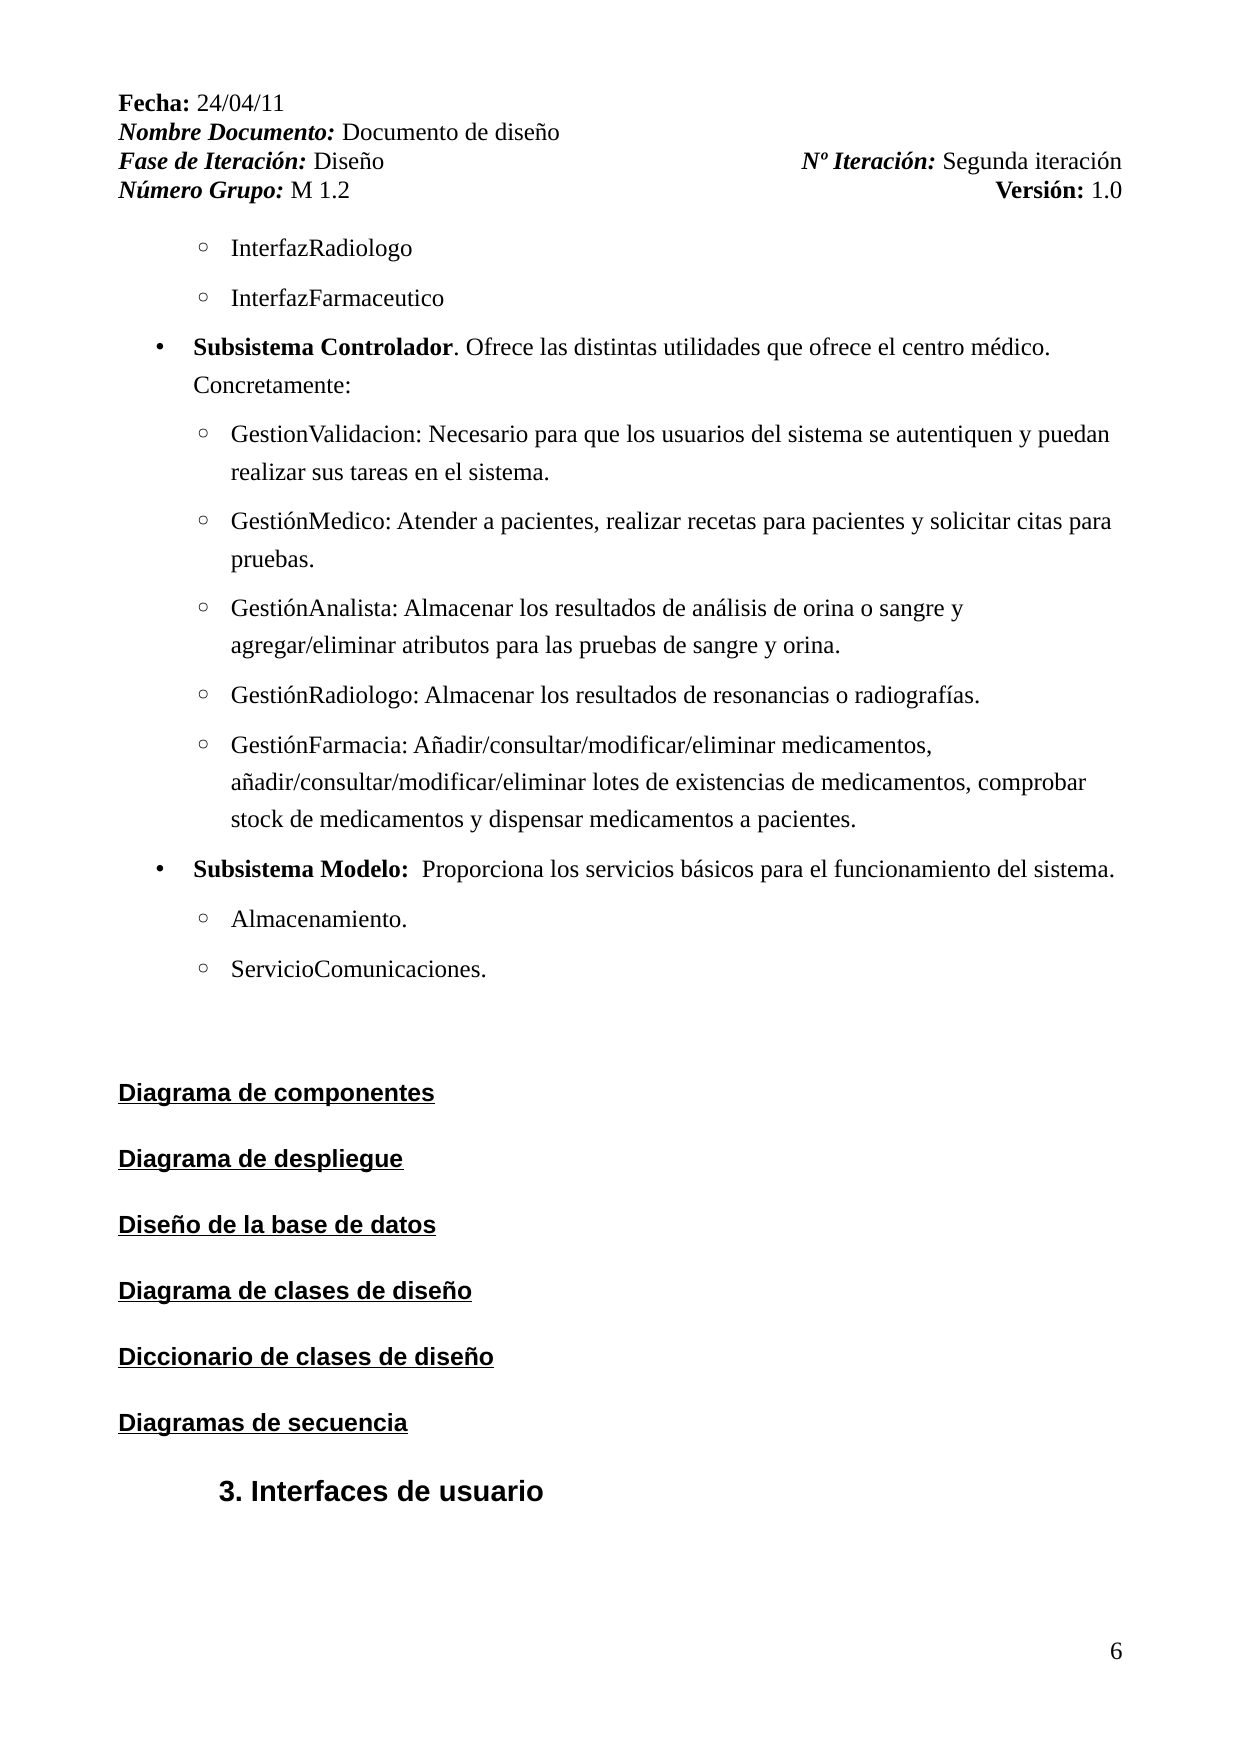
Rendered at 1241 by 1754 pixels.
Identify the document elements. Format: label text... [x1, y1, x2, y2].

list Almacenamiento. [193, 904, 1122, 933]
list Subsistema Modelo: Proporciona los servicios básicos para el funcionamiento del sistema. [156, 854, 1122, 883]
list GestiónAnalista: Almacenar los resultados de análisis de orina o sangre y agregar/eliminar atributos para las pruebas de sangre y orina. [193, 593, 1122, 659]
subtitle Diagrama de componentes [118, 1078, 1122, 1107]
subtitle Diagrama de clases de diseño [118, 1276, 1122, 1305]
list GestionValidacion: Necesario para que los usuarios del sistema se autentiquen y puedan realizar sus tareas en el sistema. [193, 419, 1122, 485]
list InterfazRadiologo [193, 233, 1122, 262]
subtitle Diseño de la base de datos [118, 1210, 1122, 1239]
list GestiónRadiologo: Almacenar los resultados de resonancias o radiografías. [193, 680, 1122, 709]
list GestiónMedico: Atender a pacientes, realizar recetas para pacientes y solicitar citas para pruebas. [193, 506, 1122, 572]
list ServicioComunicaciones. [193, 954, 1122, 982]
list GestiónFarmacia: Añadir/consultar/modificar/eliminar medicamentos, añadir/consultar/modificar/eliminar lotes de existencias de medicamentos, comprobar stock de medicamentos y dispensar medicamentos a pacientes. [193, 730, 1122, 833]
subtitle 3. Interfaces de usuario [163, 1474, 1122, 1508]
subtitle Diagrama de despliegue [118, 1144, 1122, 1173]
subtitle Diccionario de clases de diseño [118, 1342, 1122, 1371]
list InterfazFarmaceutico [193, 283, 1122, 311]
list Subsistema Controlador. Ofrece las distintas utilidades que ofrece el centro médico. Concretamente: [156, 332, 1122, 398]
subtitle Diagramas de secuencia [118, 1408, 1122, 1437]
